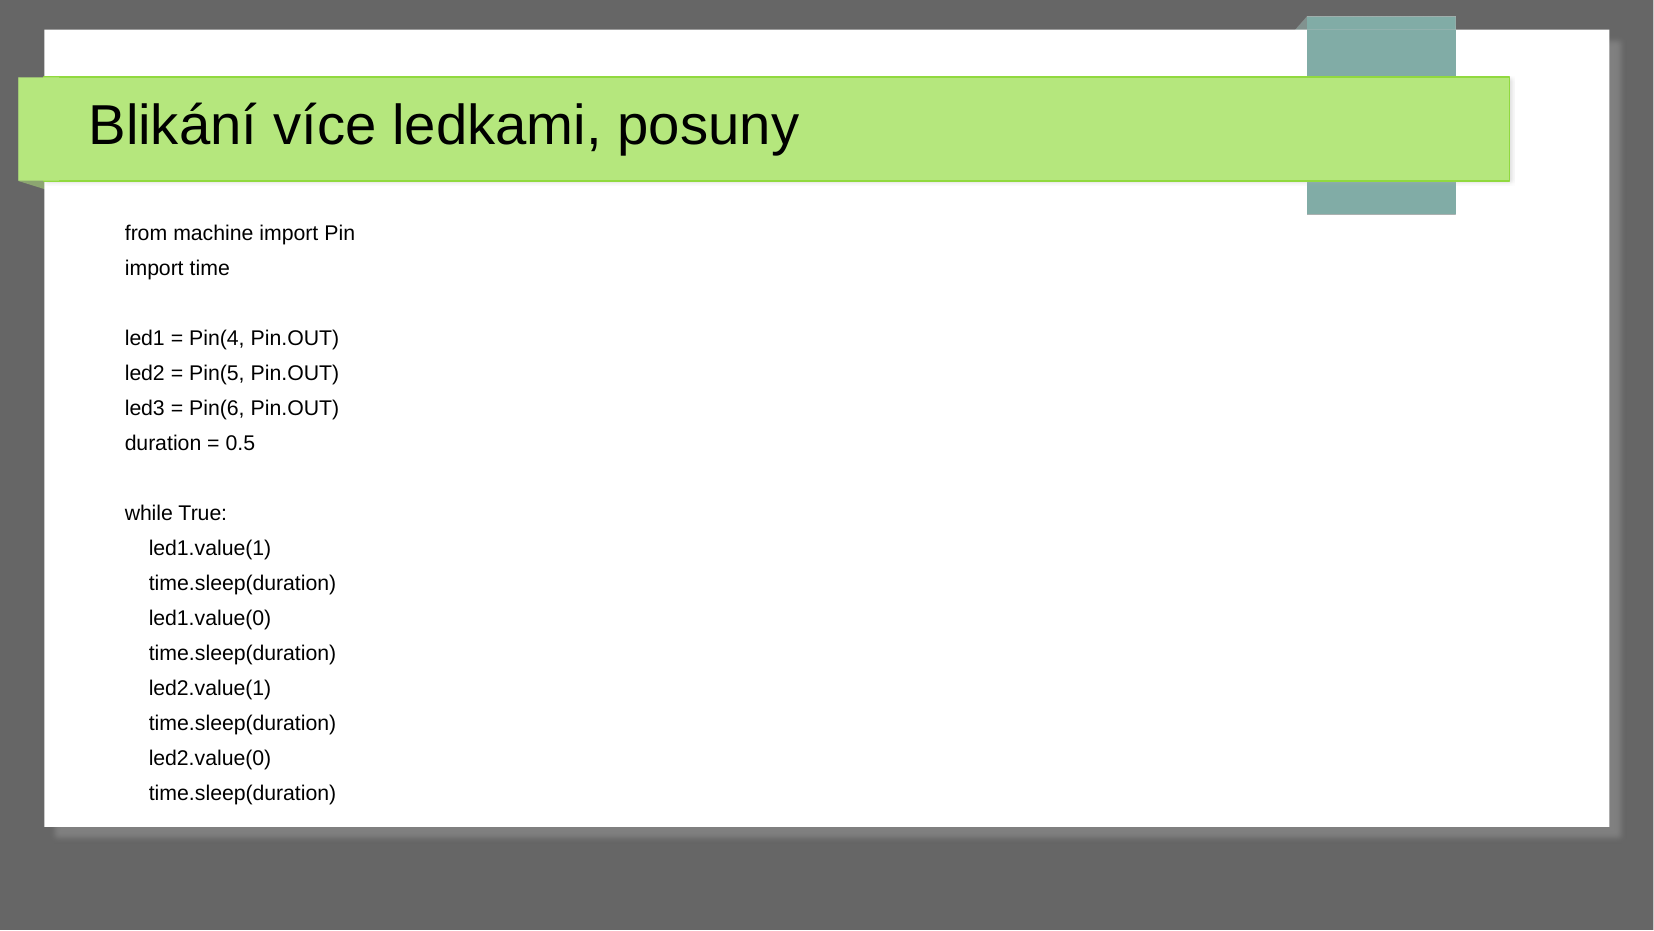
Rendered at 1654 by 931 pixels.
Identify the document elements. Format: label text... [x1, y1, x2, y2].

title Blikání více ledkami, posuny [88, 73, 1506, 178]
list from machine import Pin import time led1 = Pin(4, Pin.OUT) led2 = Pin(5, Pin.OUT) led3 = Pin(6, Pin.OUT) duration = 0.5 while True: led1.value(1) time.sleep(duration) led1.value(0) time.sleep(duration) led2.value(1) time.sleep(duration) led2.value(0) time.sleep(duration) [88, 221, 1565, 813]
